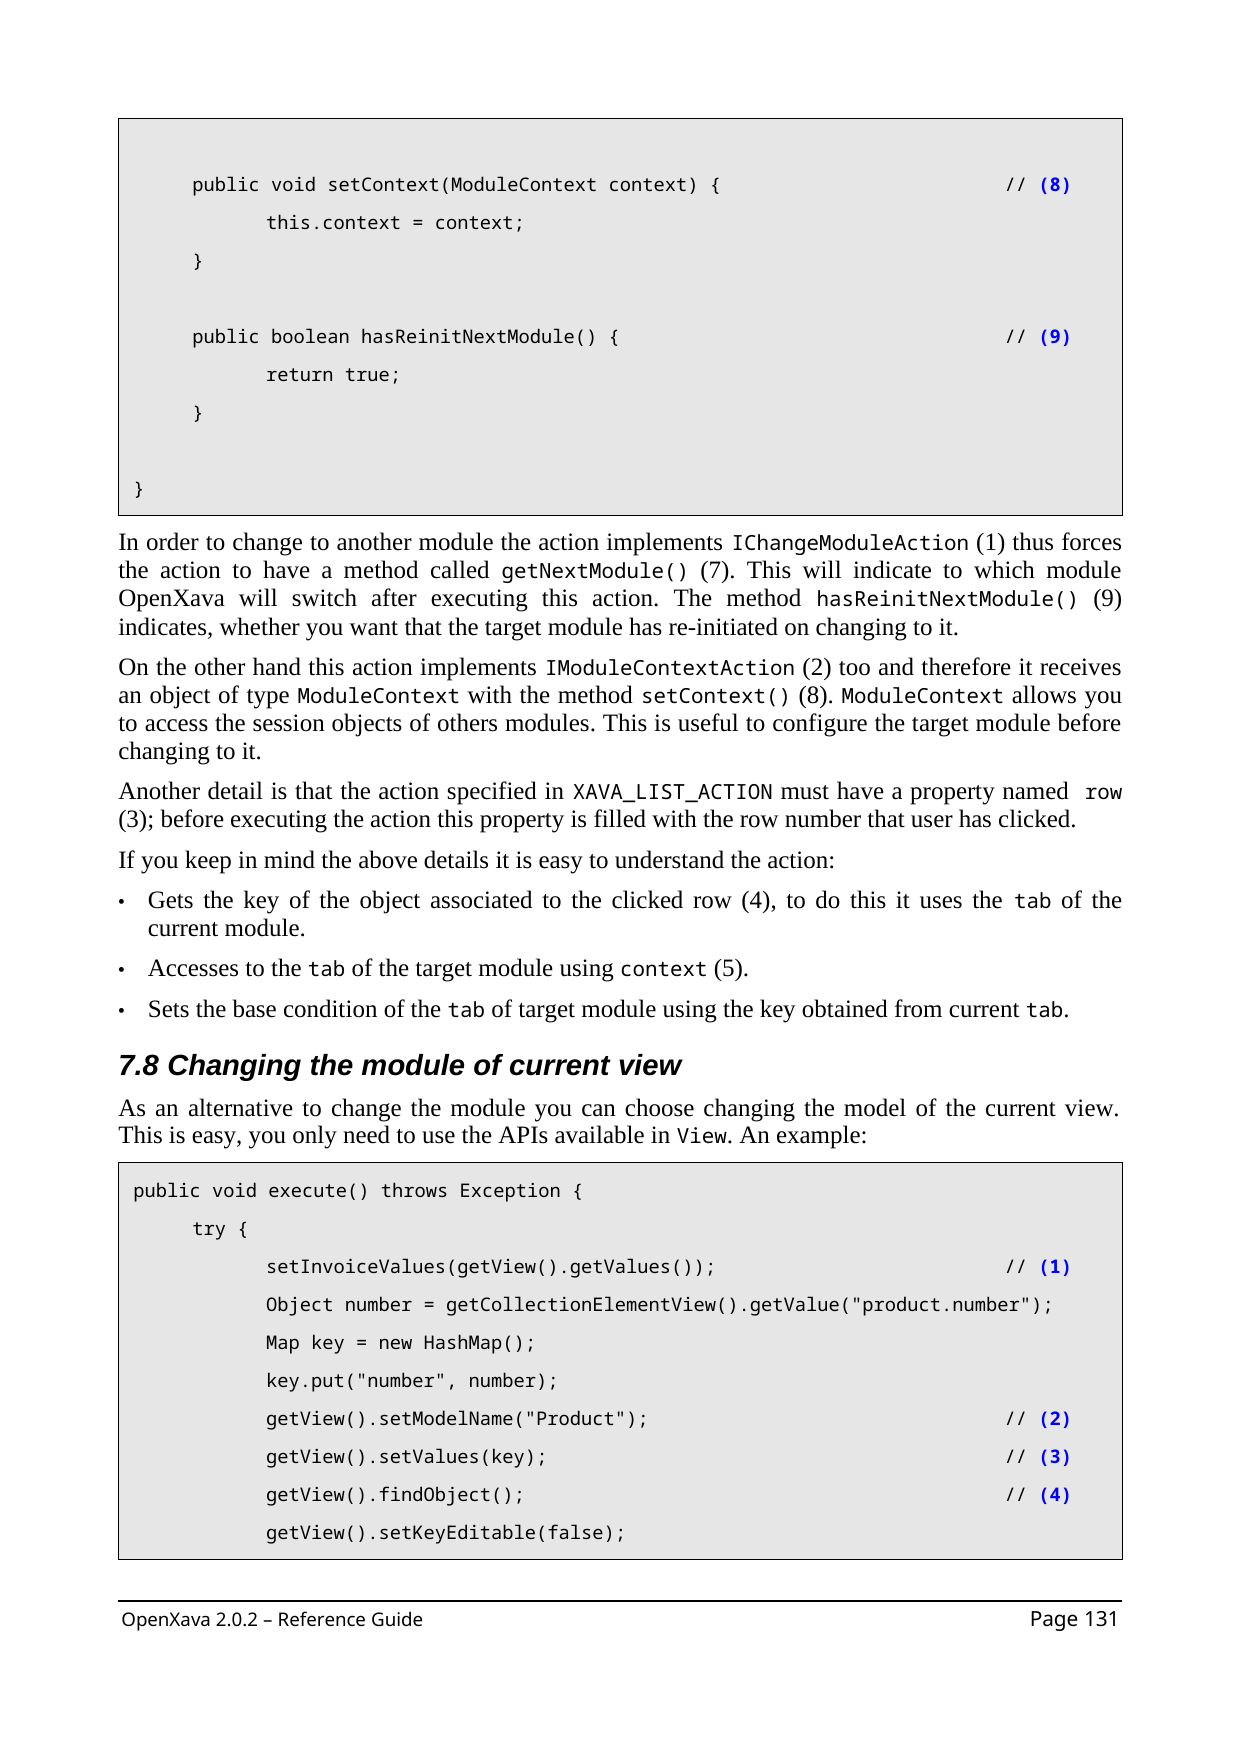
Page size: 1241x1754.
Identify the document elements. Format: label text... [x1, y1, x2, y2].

text If you keep in mind the above details it is easy to understand the action: [118, 846, 1122, 873]
text setInvoiceValues(getView().getValues()); // (1) [119, 1238, 1122, 1276]
text public void execute() throws Exception { [119, 1163, 1122, 1200]
text Map key = new HashMap(); [119, 1314, 1122, 1352]
text getView().setModelName("Product"); // (2) [119, 1390, 1122, 1428]
list Sets the base condition of the tab of target module using the key obtained from current tab. [118, 995, 1122, 1023]
text Object number = getCollectionElementView().getValue("product.number"); [119, 1276, 1122, 1314]
text } [119, 384, 1122, 422]
text getView().setValues(key); // (3) [119, 1428, 1122, 1466]
list Gets the key of the object associated to the clicked row (4), to do this it uses the tab of the current module. [118, 886, 1122, 942]
text public void setContext(ModuleContext context) { // (8) [119, 156, 1122, 194]
list Accesses to the tab of the target module using context (5). [118, 954, 1122, 983]
text As an alternative to change the module you can choose changing the model of the current view. This is easy, you only need to use the APIs available in View. An example: [118, 1094, 1122, 1149]
text try { [119, 1200, 1122, 1238]
text this.context = context; [119, 194, 1122, 232]
text getView().findObject(); // (4) [119, 1466, 1122, 1504]
text return true; [119, 346, 1122, 384]
text key.put("number", number); [119, 1352, 1122, 1390]
text public boolean hasReinitNextModule() { // (9) [119, 308, 1122, 346]
text getView().setKeyEditable(false); [119, 1504, 1122, 1559]
text } [119, 460, 1122, 515]
subtitle Changing the module of current view [118, 1048, 1122, 1081]
text In order to change to another module the action implements IChangeModuleAction (1) thus forces the action to have a method called getNextModule() (7). This will indicate to which module OpenXava will switch after executing this action. The method hasReinitNextModule() (9) indicates, whether you want that the target module has re-initiated on changing to it. [118, 528, 1122, 641]
text Another detail is that the action specified in XAVA_LIST_ACTION must have a property named row (3); before executing the action this property is filled with the row number that user has clicked. [118, 777, 1122, 833]
text On the other hand this action implements IModuleContextAction (2) too and therefore it receives an object of type ModuleContext with the method setContext() (8). ModuleContext allows you to access the session objects of others modules. This is useful to configure the target module before changing to it. [118, 653, 1122, 765]
text } [119, 232, 1122, 270]
